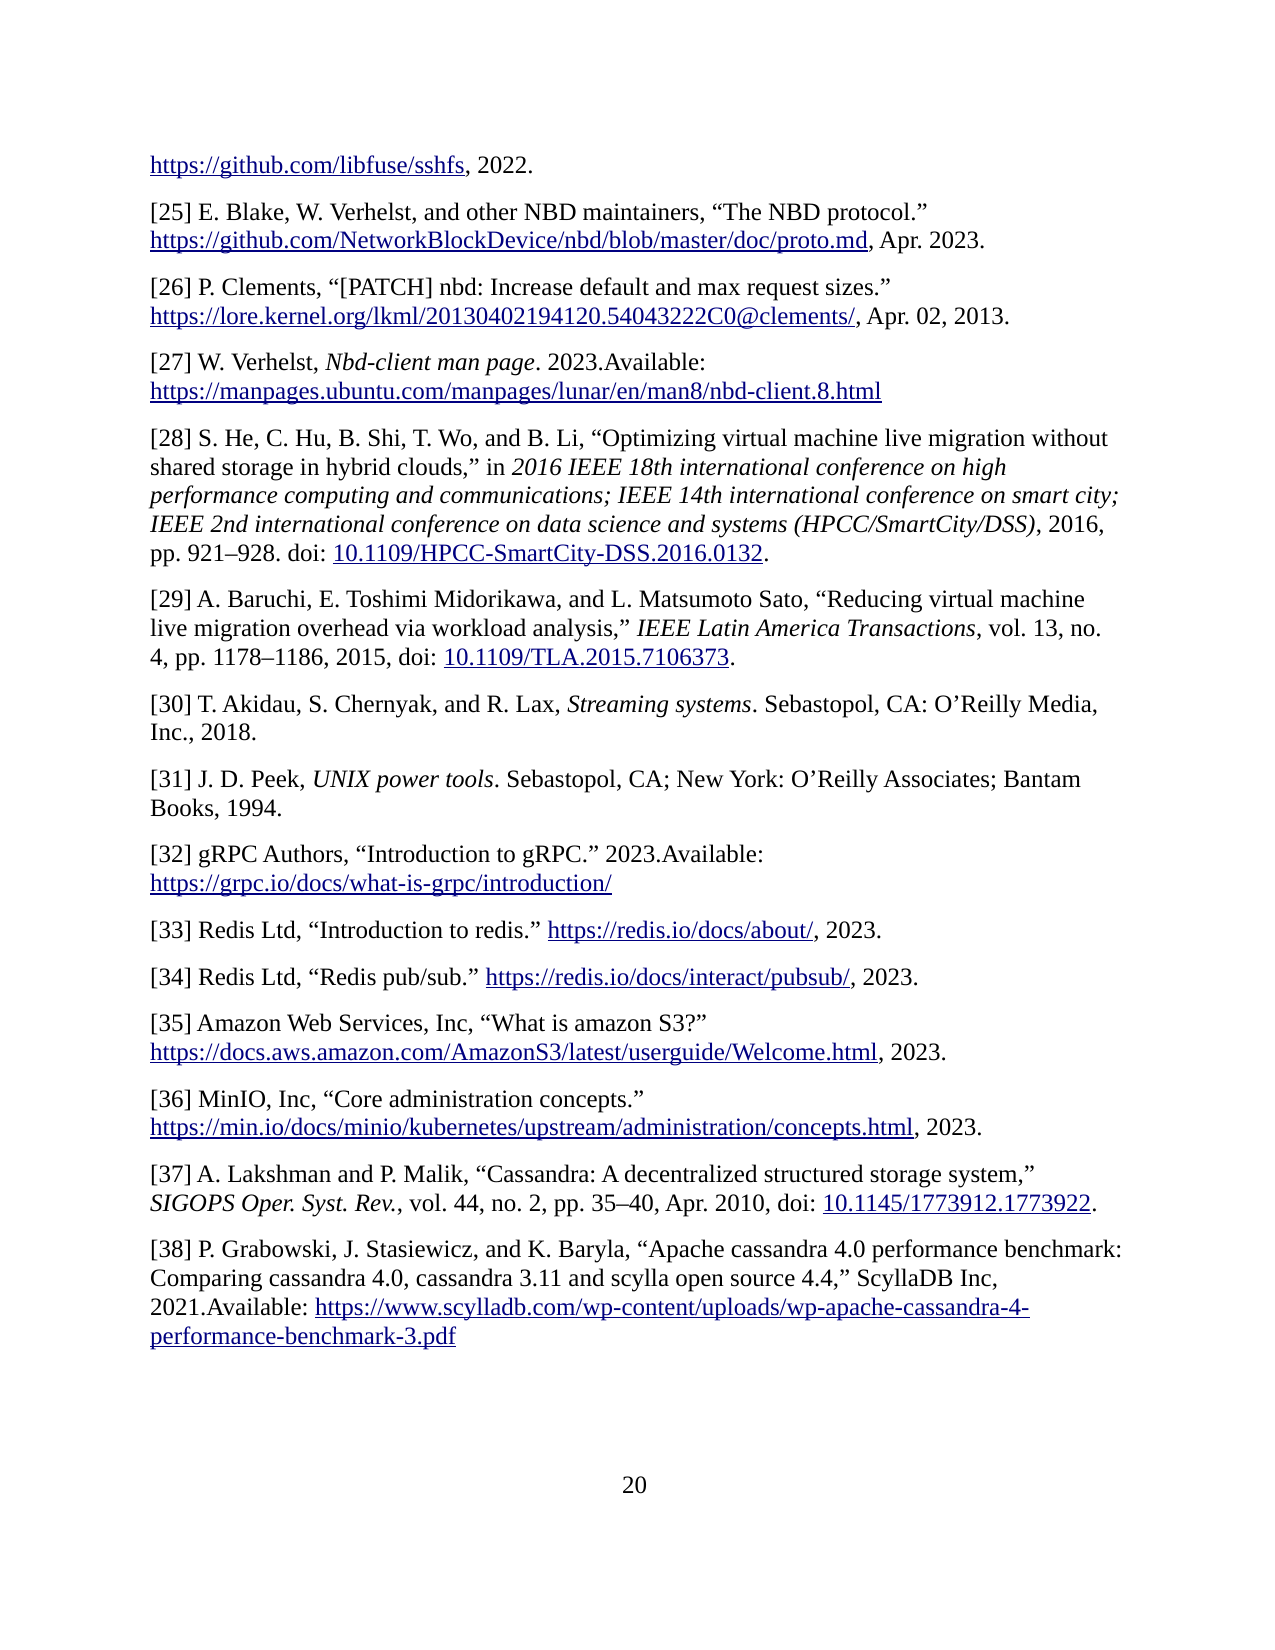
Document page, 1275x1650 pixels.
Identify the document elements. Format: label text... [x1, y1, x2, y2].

text [30] T. Akidau, S. Chernyak, and R. Lax, Streaming systems. Sebastopol, CA: O’Reilly Media, Inc., 2018. [150, 689, 1125, 746]
text [34] Redis Ltd, “Redis pub/sub.” https://redis.io/docs/interact/pubsub/, 2023. [150, 962, 1125, 990]
text [31] J. D. Peek, UNIX power tools. Sebastopol, CA; New York: O’Reilly Associates; Bantam Books, 1994. [150, 764, 1125, 822]
text [36] MinIO, Inc, “Core administration concepts.” https://min.io/docs/minio/kubernetes/upstream/administration/concepts.html, 2023. [150, 1084, 1125, 1141]
text [38] P. Grabowski, J. Stasiewicz, and K. Baryla, “Apache cassandra 4.0 performance benchmark: Comparing cassandra 4.0, cassandra 3.11 and scylla open source 4.4,” ScyllaDB Inc, 2021.Available: https://www.scylladb.com/wp-content/uploads/wp-apache-cassandra-4-performance-benchmark-3.pdf [150, 1234, 1125, 1349]
text [33] Redis Ltd, “Introduction to redis.” https://redis.io/docs/about/, 2023. [150, 915, 1125, 944]
text [28] S. He, C. Hu, B. Shi, T. Wo, and B. Li, “Optimizing virtual machine live migration without shared storage in hybrid clouds,” in 2016 IEEE 18th international conference on high performance computing and communications; IEEE 14th international conference on smart city; IEEE 2nd international conference on data science and systems (HPCC/SmartCity/DSS), 2016, pp. 921–928. doi: 10.1109/HPCC-SmartCity-DSS.2016.0132. [150, 423, 1125, 567]
text [27] W. Verhelst, Nbd-client man page. 2023.Available: https://manpages.ubuntu.com/manpages/lunar/en/man8/nbd-client.8.html [150, 347, 1125, 405]
text [37] A. Lakshman and P. Malik, “Cassandra: A decentralized structured storage system,” SIGOPS Oper. Syst. Rev., vol. 44, no. 2, pp. 35–40, Apr. 2010, doi: 10.1145/1773912.1773922. [150, 1159, 1125, 1217]
text [35] Amazon Web Services, Inc, “What is amazon S3?” https://docs.aws.amazon.com/AmazonS3/latest/userguide/Welcome.html, 2023. [150, 1008, 1125, 1066]
text [29] A. Baruchi, E. Toshimi Midorikawa, and L. Matsumoto Sato, “Reducing virtual machine live migration overhead via workload analysis,” IEEE Latin America Transactions, vol. 13, no. 4, pp. 1178–1186, 2015, doi: 10.1109/TLA.2015.7106373. [150, 584, 1125, 671]
text [25] E. Blake, W. Verhelst, and other NBD maintainers, “The NBD protocol.” https://github.com/NetworkBlockDevice/nbd/blob/master/doc/proto.md, Apr. 2023. [150, 197, 1125, 254]
text https://github.com/libfuse/sshfs, 2022. [150, 150, 1125, 179]
text [32] gRPC Authors, “Introduction to gRPC.” 2023.Available: https://grpc.io/docs/what-is-grpc/introduction/ [150, 839, 1125, 897]
text [26] P. Clements, “[PATCH] nbd: Increase default and max request sizes.” https://lore.kernel.org/lkml/20130402194120.54043222C0@clements/, Apr. 02, 2013. [150, 272, 1125, 329]
